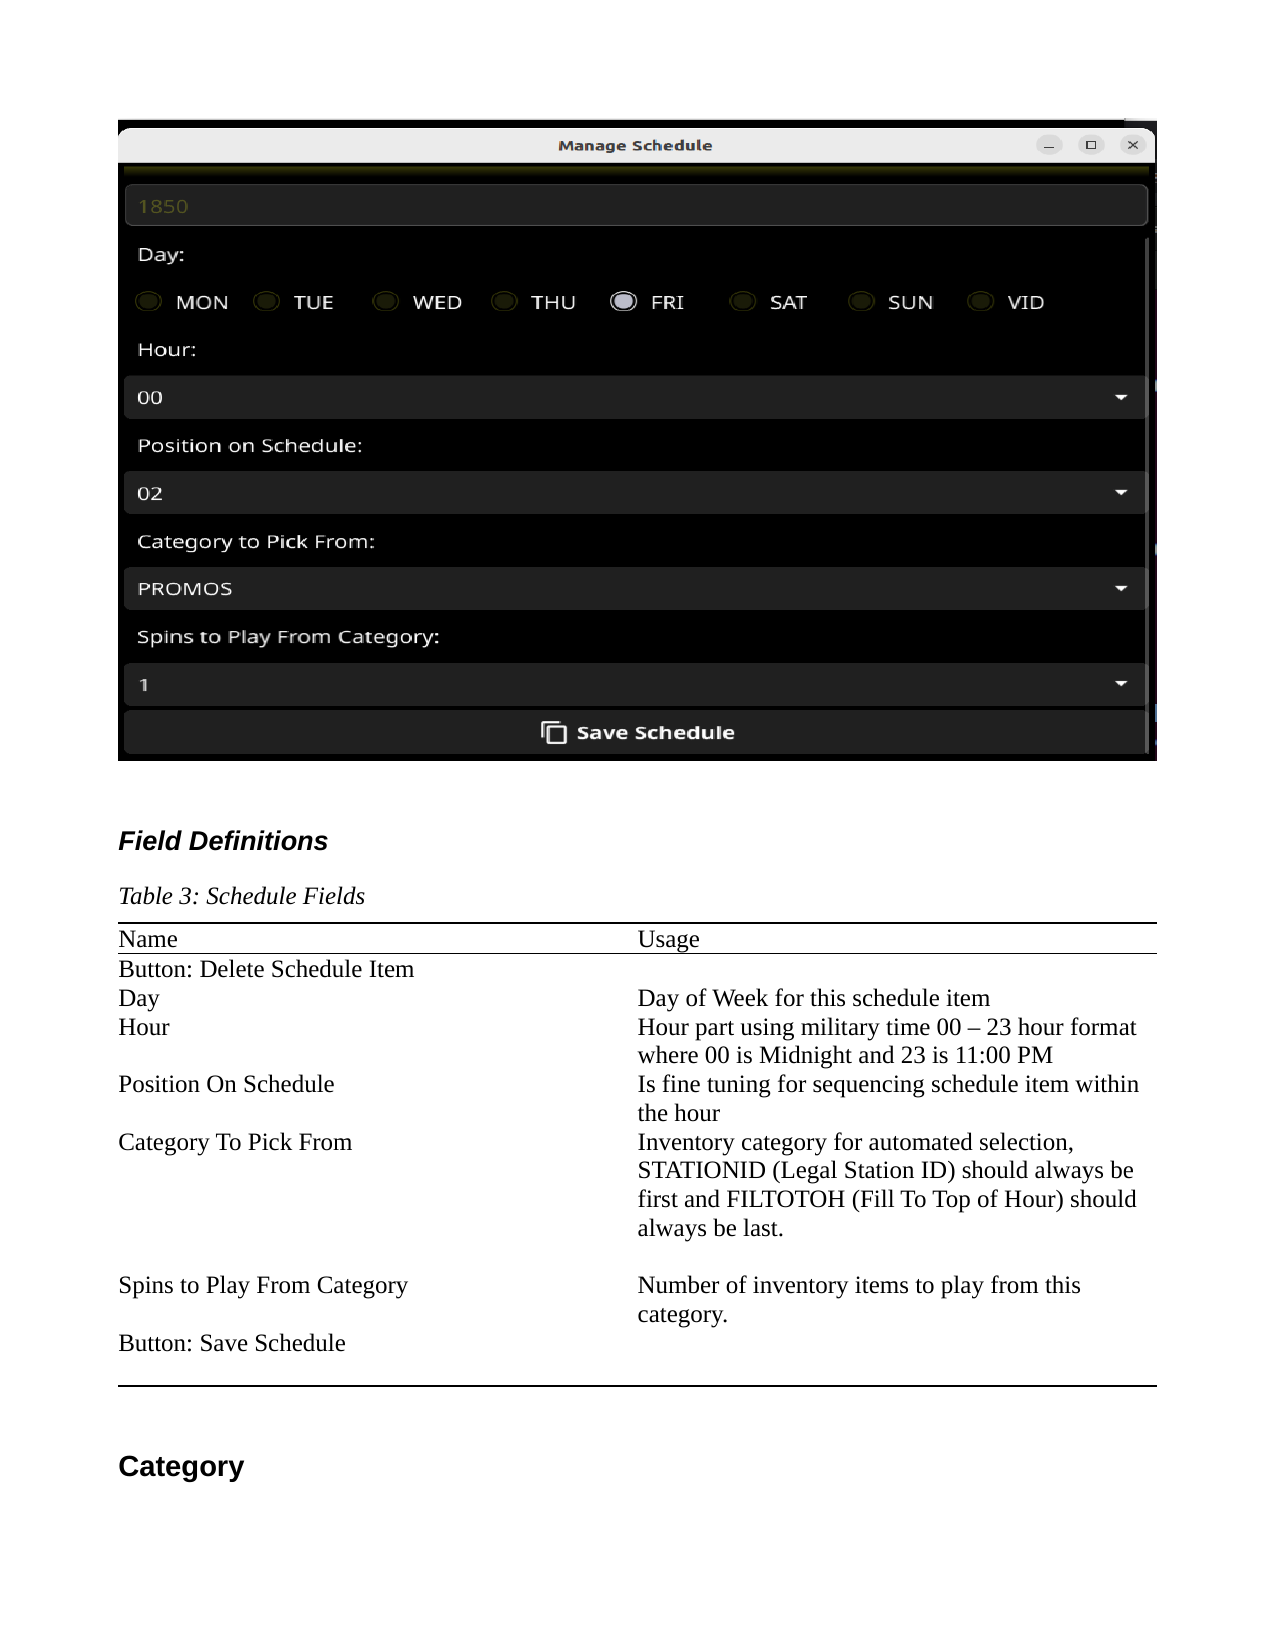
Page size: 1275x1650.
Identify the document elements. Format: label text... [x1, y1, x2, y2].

table_cell Hour [118, 1012, 637, 1069]
table_cell Hour part using military time 00 – 23 hour format where 00 is Midnight and 23 is 11:00 PM [638, 1012, 1157, 1069]
text Table 3: Schedule Fields [118, 881, 1157, 910]
table_header Name [118, 924, 637, 953]
table_cell Number of inventory items to play from this category. [638, 1270, 1157, 1328]
table_cell Is fine tuning for sequencing schedule item within the hour [638, 1069, 1157, 1127]
table_header Usage [638, 924, 1157, 953]
table_cell Day [118, 983, 637, 1012]
table_cell [638, 1328, 1157, 1357]
table_cell [638, 1357, 1157, 1385]
picture [118, 118, 1157, 761]
table_cell Day of Week for this schedule item [638, 983, 1157, 1012]
table_cell Category To Pick From [118, 1127, 637, 1270]
subtitle Category [118, 1449, 1157, 1483]
table_cell Button: Save Schedule [118, 1328, 637, 1357]
table_cell Position On Schedule [118, 1069, 637, 1127]
table_cell Spins to Play From Category [118, 1270, 637, 1328]
subtitle Field Definitions [118, 825, 1157, 856]
table_cell Inventory category for automated selection, STATIONID (Legal Station ID) should always be first and FILTOTOH (Fill To Top of Hour) should always be last. [638, 1127, 1157, 1270]
table_cell Button: Delete Schedule Item [118, 954, 637, 983]
table_cell [638, 954, 1157, 983]
table_cell [118, 1357, 637, 1385]
